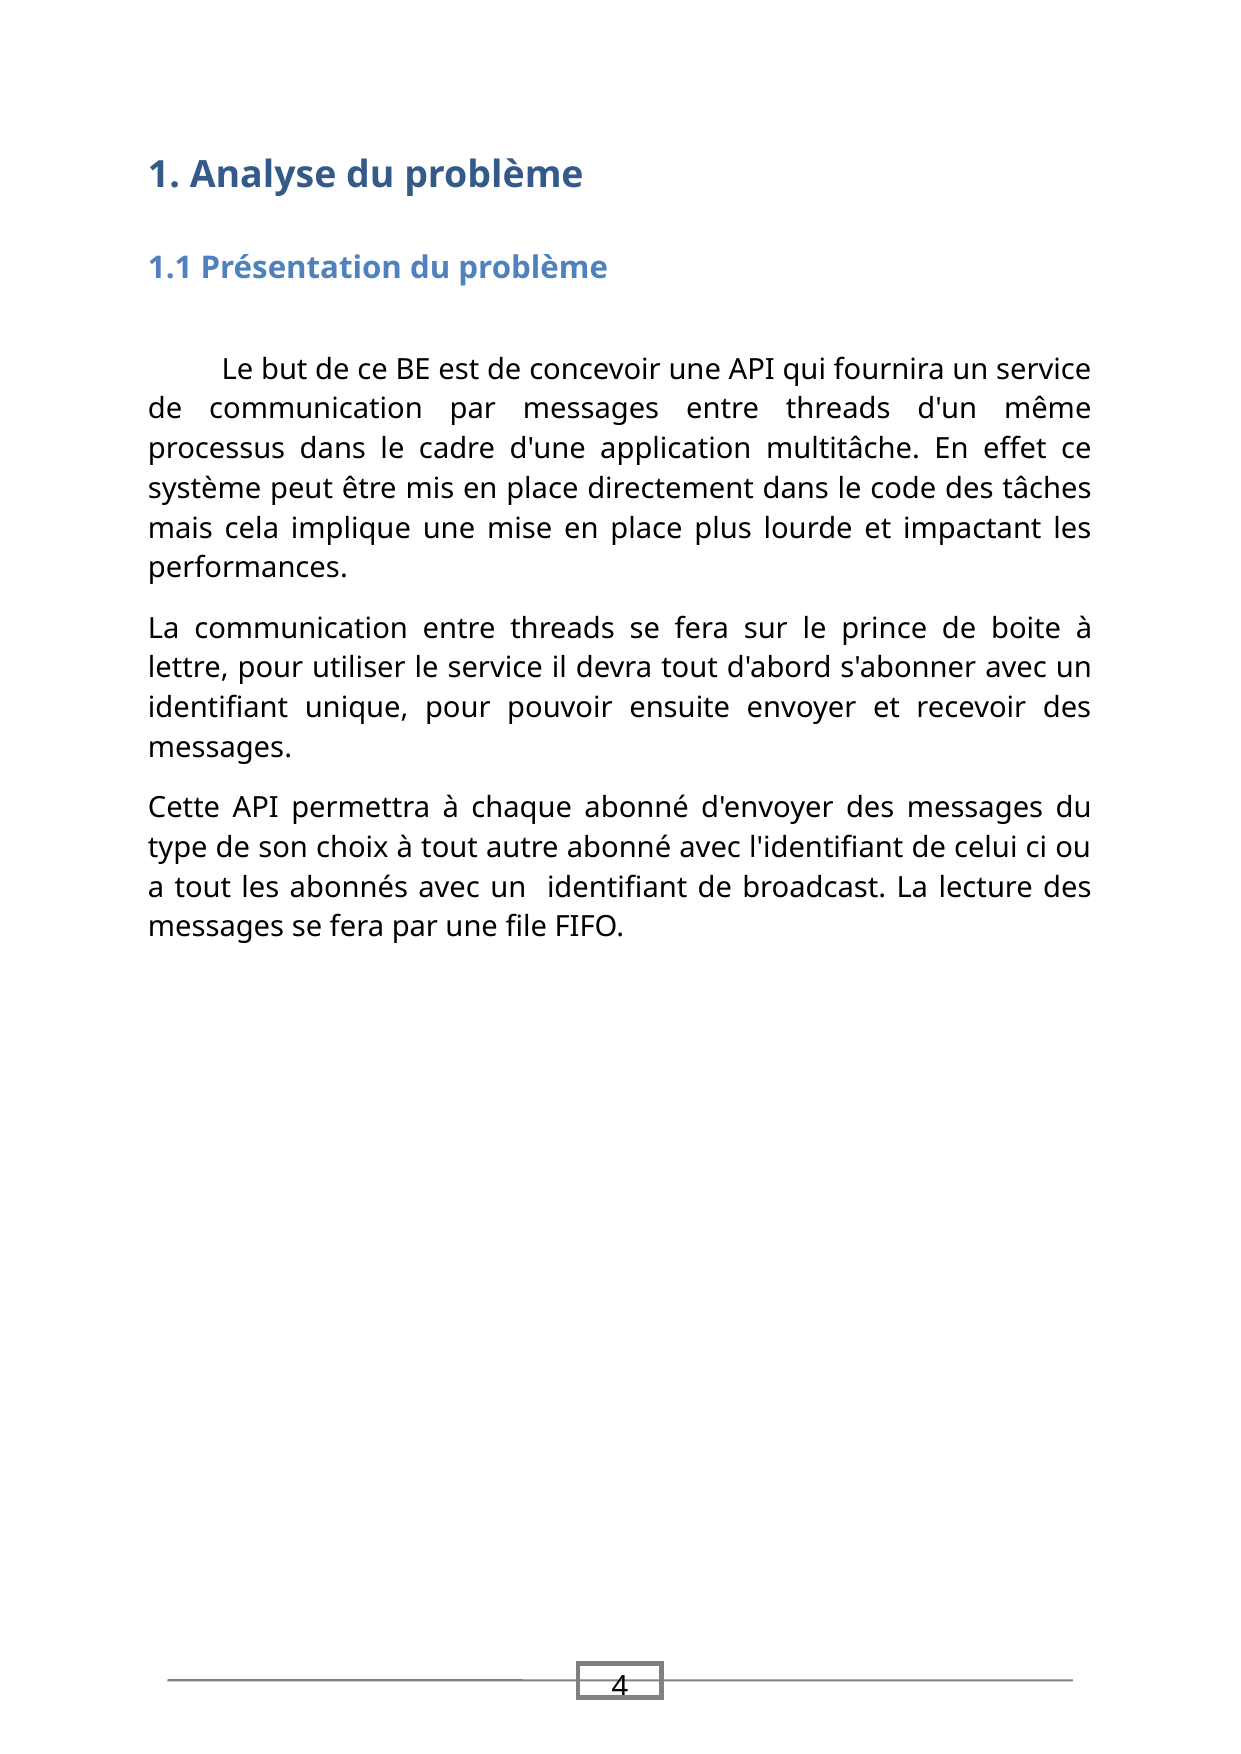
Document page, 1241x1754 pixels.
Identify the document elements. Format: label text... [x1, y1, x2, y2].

subtitle 1. Analyse du problème [148, 148, 1093, 199]
text Le but de ce BE est de concevoir une API qui fournira un service de communication par messages entre threads d'un même processus dans le cadre d'une application multitâche. En effet ce système peut être mis en place directement dans le code des tâches mais cela implique une mise en place plus lourde et impactant les performances. [148, 348, 1093, 586]
subtitle 1.1 Présentation du problème [148, 245, 1093, 288]
text La communication entre threads se fera sur le prince de boite à lettre, pour utiliser le service il devra tout d'abord s'abonner avec un identifiant unique, pour pouvoir ensuite envoyer et recevoir des messages. [148, 607, 1093, 766]
text Cette API permettra à chaque abonné d'envoyer des messages du type de son choix à tout autre abonné avec l'identifiant de celui ci ou a tout les abonnés avec un identifiant de broadcast. La lecture des messages se fera par une file FIFO. [148, 787, 1093, 945]
